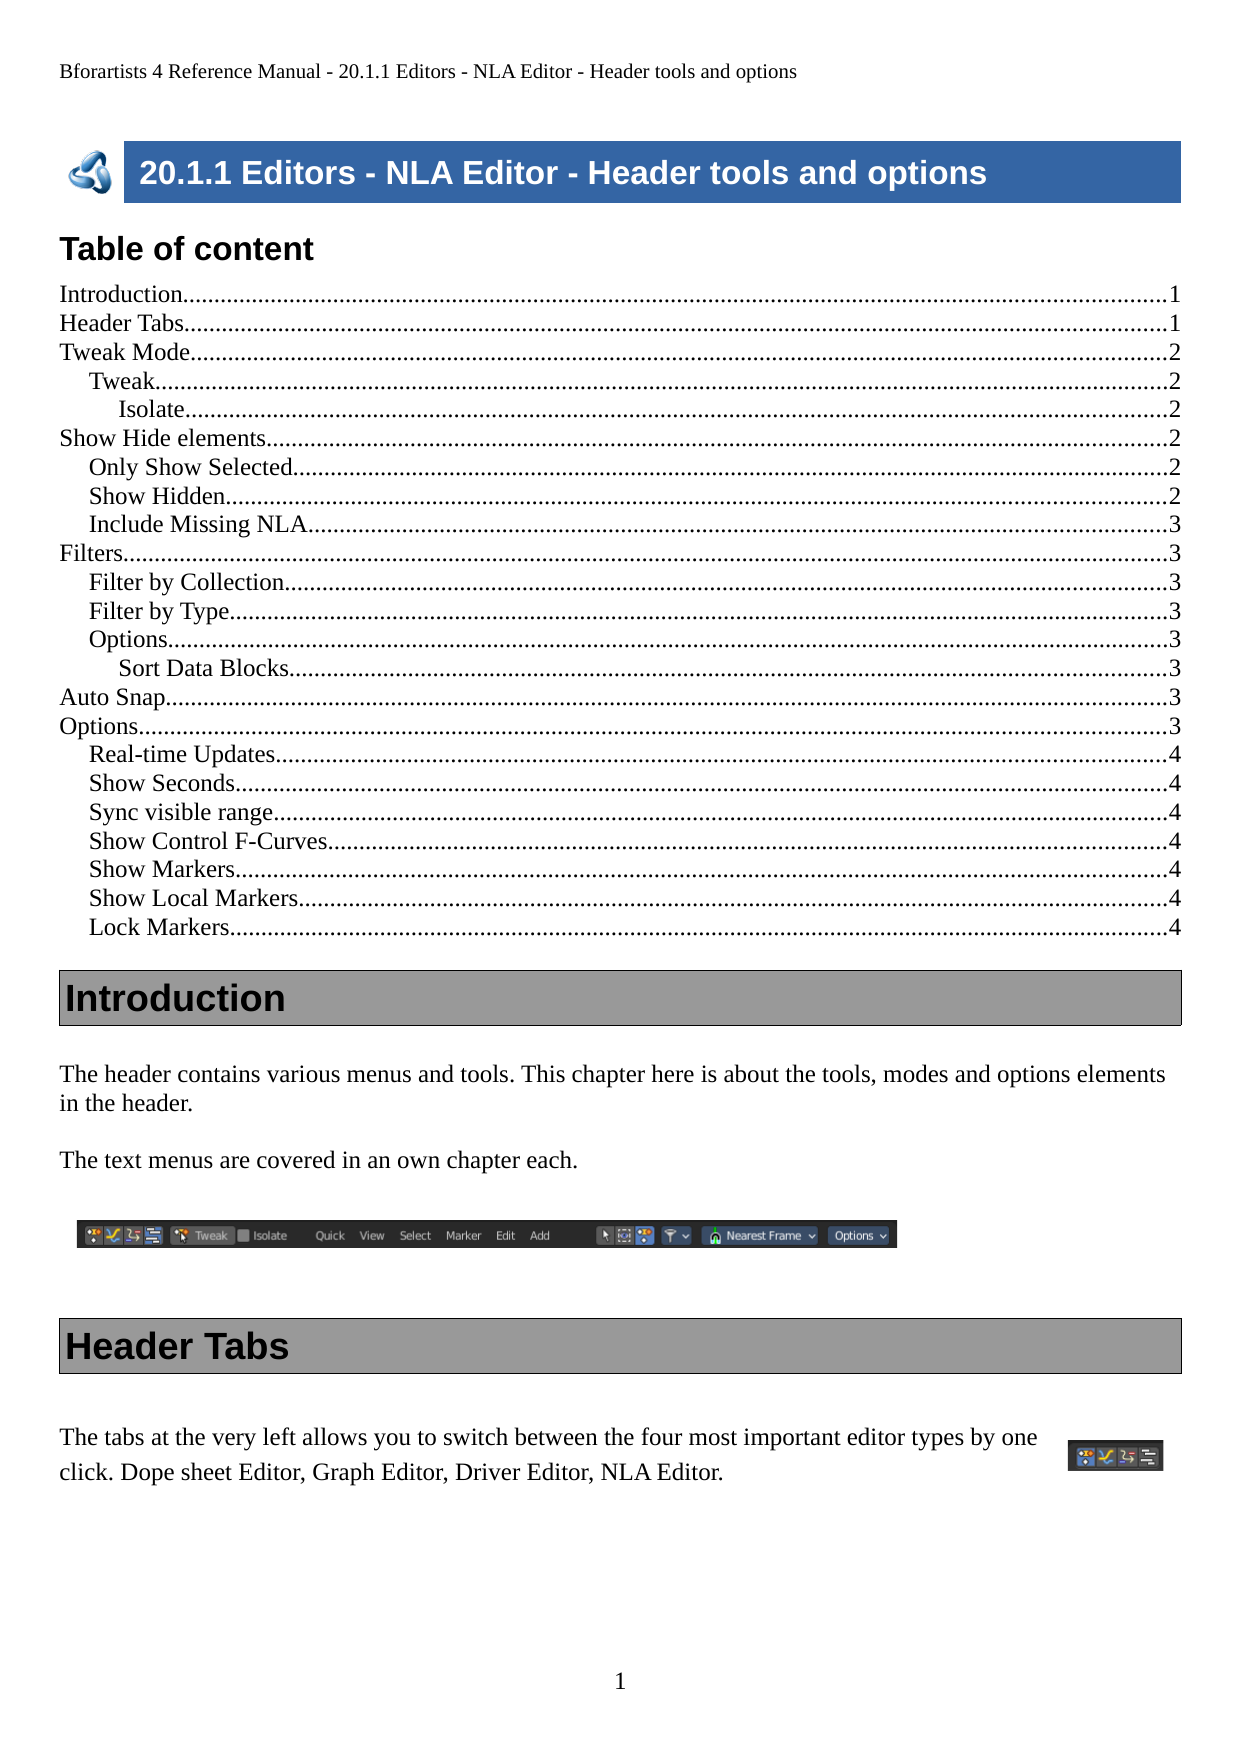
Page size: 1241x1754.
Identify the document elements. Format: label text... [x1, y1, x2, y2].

text Filter by Type 3 [88, 596, 1181, 624]
text Show Seconds 4 [88, 768, 1181, 797]
text Isolate 2 [118, 394, 1181, 423]
subtitle Table of content [59, 228, 1181, 267]
picture [65, 147, 114, 197]
text The text menus are covered in an own chapter each. [59, 1146, 1181, 1174]
table_header Introduction [60, 971, 1181, 1025]
text Options 3 [88, 624, 1181, 653]
text Lock Markers 4 [88, 912, 1181, 941]
text Tweak Mode 2 [59, 337, 1181, 366]
text Show Hide elements 2 [59, 423, 1181, 452]
text Header Tabs 1 [59, 308, 1181, 337]
text Sort Data Blocks 3 [118, 653, 1181, 682]
text Show Control F-Curves 4 [88, 826, 1181, 854]
text Include Missing NLA 3 [88, 509, 1181, 538]
text Sync visible range 4 [88, 797, 1181, 826]
text Introduction 1 [59, 279, 1181, 308]
text Show Markers 4 [88, 854, 1181, 883]
text Filters 3 [59, 538, 1181, 567]
text Only Show Selected 2 [88, 452, 1181, 481]
table_header Header Tabs [60, 1319, 1181, 1373]
picture [1067, 1440, 1164, 1471]
text Tweak 2 [88, 366, 1181, 394]
text Options 3 [59, 711, 1181, 739]
text Filter by Collection 3 [88, 567, 1181, 596]
picture [76, 1220, 898, 1248]
text Real-time Updates 4 [88, 739, 1181, 768]
text The header contains various menus and tools. This chapter here is about the tools, modes and options elements in the header. [59, 1059, 1181, 1117]
table_header [59, 141, 124, 203]
text Auto Snap 3 [59, 682, 1181, 711]
text Show Hidden 2 [88, 481, 1181, 509]
text Show Local Markers 4 [88, 883, 1181, 912]
text The tabs at the very left allows you to switch between the four most important editor types by one click. Dope sheet Editor, Graph Editor, Driver Editor, NLA Editor. [59, 1422, 1181, 1486]
table_header 20.1.1 Editors - NLA Editor - Header tools and options [124, 141, 1181, 203]
